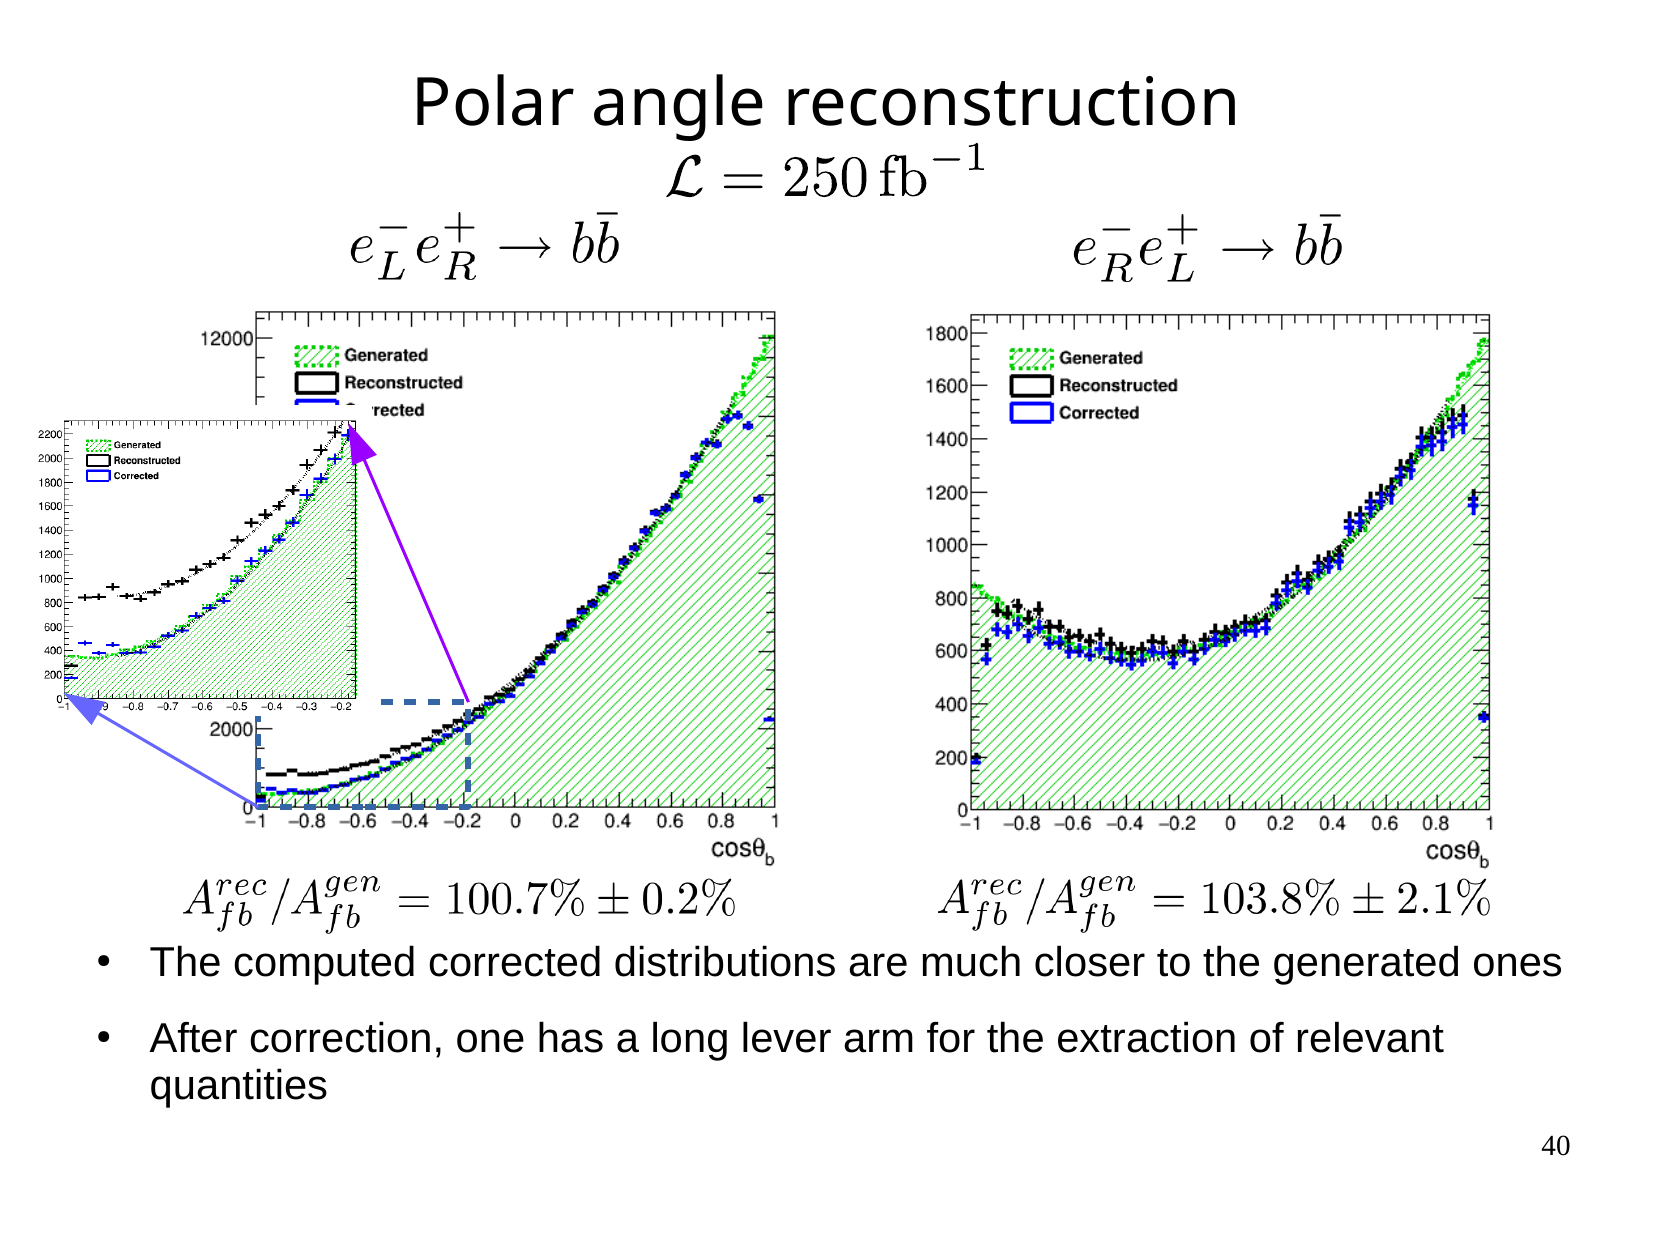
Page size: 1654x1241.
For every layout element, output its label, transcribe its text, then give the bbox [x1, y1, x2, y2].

title Polar angle reconstruction [82, 49, 1571, 151]
text_box [664, 142, 988, 198]
picture [350, 212, 619, 281]
list The computed corrected distributions are much closer to the generated ones After correction, one has a long lever arm for the extraction of relevant quantities [78, 939, 1571, 1234]
picture [33, 285, 804, 868]
picture [1073, 214, 1342, 282]
picture [916, 288, 1519, 870]
picture [937, 876, 1490, 933]
picture [182, 876, 735, 934]
